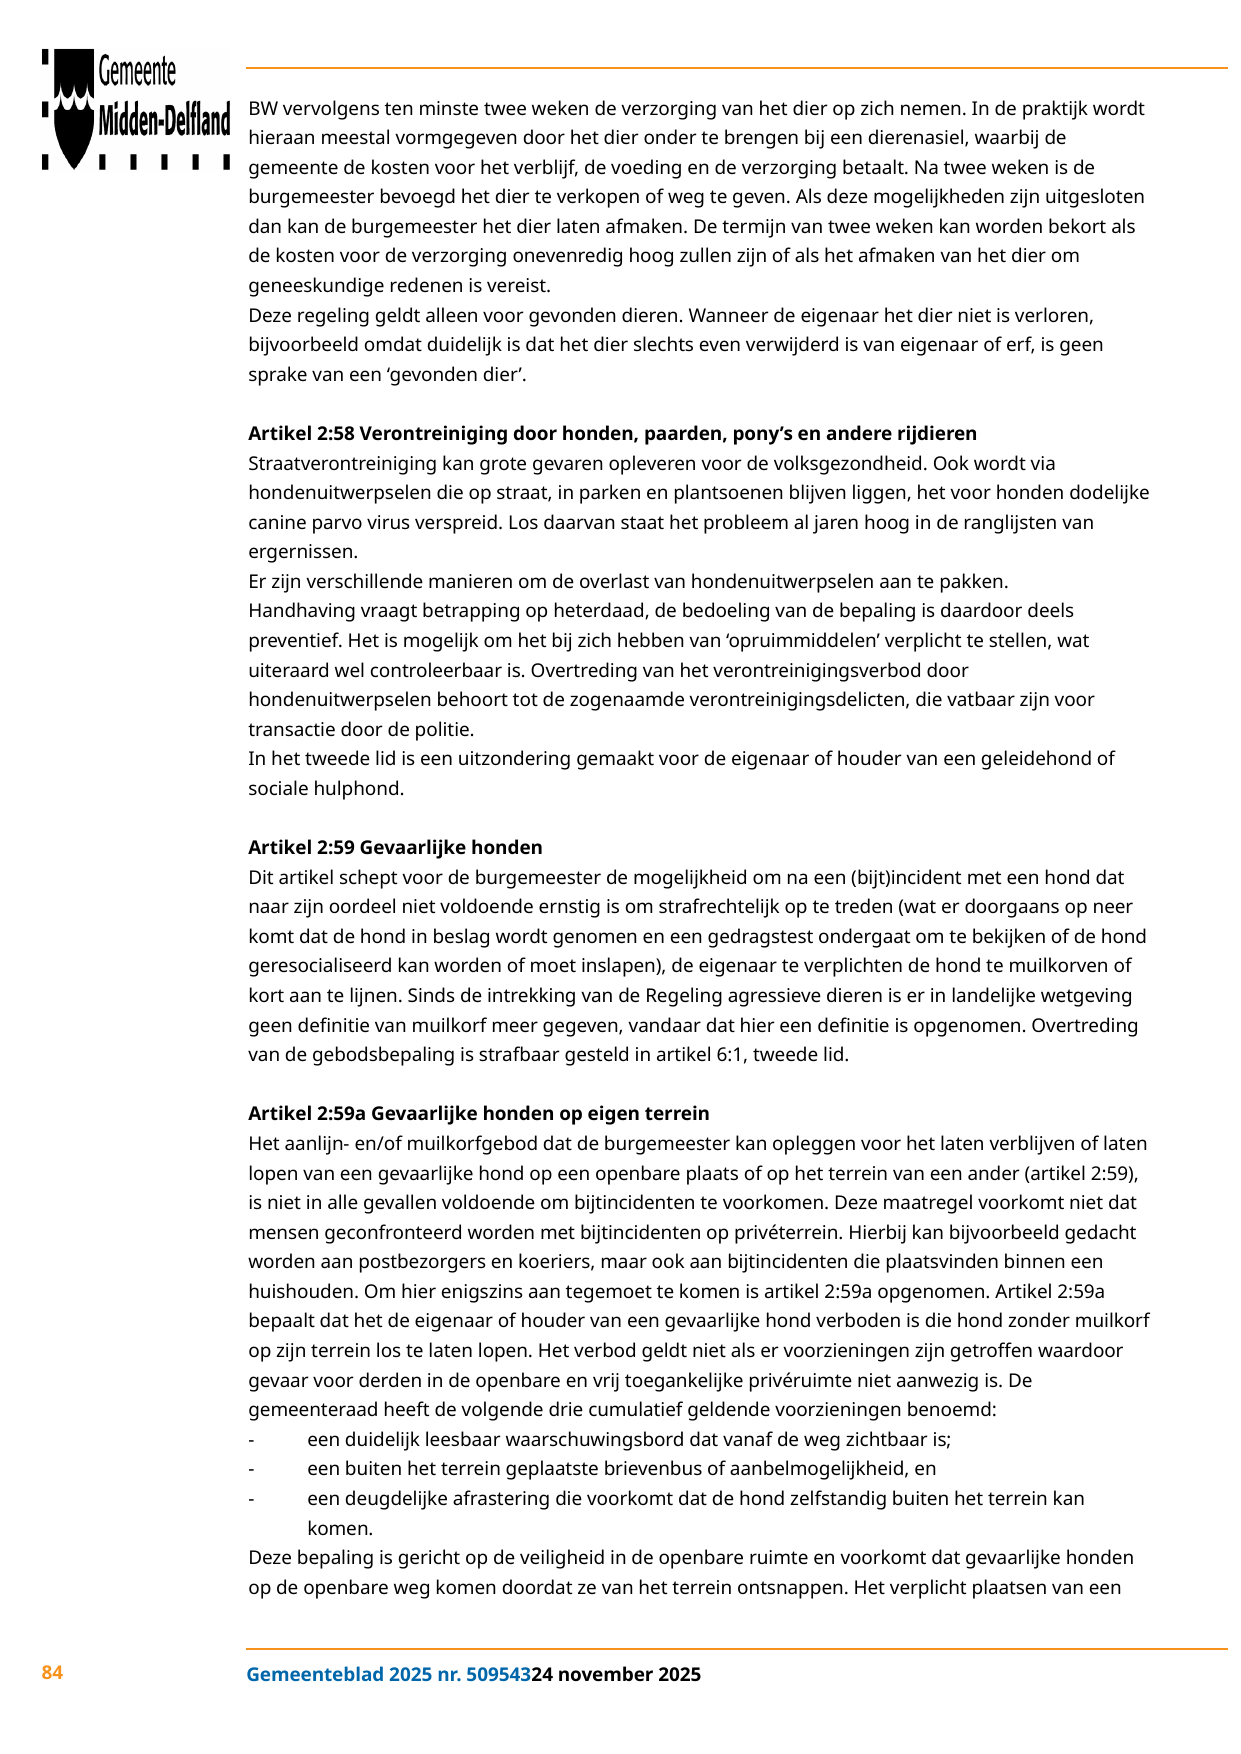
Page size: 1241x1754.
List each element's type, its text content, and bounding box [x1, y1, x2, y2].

text Deze regeling geldt alleen voor gevonden dieren. Wanneer de eigenaar het dier niet is verloren, bijvoorbeeld omdat duidelijk is dat het dier slechts even verwijderd is van eigenaar of erf, is geen sprake van een ‘gevonden dier’. [248, 302, 1152, 387]
text Het aanlijn- en/of muilkorfgebod dat de burgemeester kan opleggen voor het laten verblijven of laten lopen van een gevaarlijke hond op een openbare plaats of op het terrein van een ander (artikel 2:59), is niet in alle gevallen voldoende om bijtincidenten te voorkomen. Deze maatregel voorkomt niet dat mensen geconfronteerd worden met bijtincidenten op privéterrein. Hierbij kan bijvoorbeeld gedacht worden aan postbezorgers en koeriers, maar ook aan bijtincidenten die plaatsvinden binnen een huishouden. Om hier enigszins aan tegemoet te komen is artikel 2:59a opgenomen. Artikel 2:59a bepaalt dat het de eigenaar of houder van een gevaarlijke hond verboden is die hond zonder muilkorf op zijn terrein los te laten lopen. Het verbod geldt niet als er voorzieningen zijn getroffen waardoor gevaar voor derden in de openbare en vrij toegankelijke privéruimte niet aanwezig is. De gemeenteraad heeft de volgende drie cumulatief geldende voorzieningen benoemd: [248, 1130, 1152, 1422]
text Artikel 2:58 Verontreiniging door honden, paarden, pony’s en andere rijdieren [248, 420, 1152, 446]
text Artikel 2:59 Gevaarlijke honden [248, 834, 1152, 860]
picture [41, 47, 231, 172]
text Straatverontreiniging kan grote gevaren opleveren voor de volksgezondheid. Ook wordt via hondenuitwerpselen die op straat, in parken en plantsoenen blijven liggen, het voor honden dodelijke canine parvo virus verspreid. Los daarvan staat het probleem al jaren hoog in de ranglijsten van ergernissen. [248, 450, 1152, 564]
text Deze bepaling is gericht op de veiligheid in de openbare ruimte en voorkomt dat gevaarlijke honden op de openbare weg komen doordat ze van het terrein ontsnappen. Het verplicht plaatsen van een [248, 1544, 1152, 1600]
text Dit artikel schept voor de burgemeester de mogelijkheid om na een (bijt)incident met een hond dat naar zijn oordeel niet voldoende ernstig is om strafrechtelijk op te treden (wat er doorgaans op neer komt dat de hond in beslag wordt genomen en een gedragstest ondergaat om te bekijken of de hond geresocialiseerd kan worden of moet inslapen), de eigenaar te verplichten de hond te muilkorven of kort aan te lijnen. Sinds de intrekking van de Regeling agressieve dieren is er in landelijke wetgeving geen definitie van muilkorf meer gegeven, vandaar dat hier een definitie is opgenomen. Overtreding van de gebodsbepaling is strafbaar gesteld in artikel 6:1, tweede lid. [248, 864, 1152, 1067]
text BW vervolgens ten minste twee weken de verzorging van het dier op zich nemen. In de praktijk wordt hieraan meestal vormgegeven door het dier onder te brengen bij een dierenasiel, waarbij de gemeente de kosten voor het verblijf, de voeding en de verzorging betaalt. Na twee weken is de burgemeester bevoegd het dier te verkopen of weg te geven. Als deze mogelijkheden zijn uitgesloten dan kan de burgemeester het dier laten afmaken. De termijn van twee weken kan worden bekort als de kosten voor de verzorging onevenredig hoog zullen zijn of als het afmaken van het dier om geneeskundige redenen is vereist. [248, 95, 1152, 298]
text In het tweede lid is een uitzondering gemaakt voor de eigenaar of houder van een geleidehond of sociale hulphond. [248, 746, 1152, 801]
list een buiten het terrein geplaatste brievenbus of aanbelmogelijkheid, en [248, 1456, 1152, 1481]
text Handhaving vraagt betrapping op heterdaad, de bedoeling van de bepaling is daardoor deels preventief. Het is mogelijk om het bij zich hebben van ‘opruimmiddelen’ verplicht te stellen, wat uiteraard wel controleerbaar is. Overtreding van het verontreinigingsverbod door hondenuitwerpselen behoort tot de zogenaamde verontreinigingsdelicten, die vatbaar zijn voor transactie door de politie. [248, 598, 1152, 742]
list een deugdelijke afrastering die voorkomt dat de hond zelfstandig buiten het terrein kan komen. [248, 1485, 1152, 1541]
list een duidelijk leesbaar waarschuwingsbord dat vanaf de weg zichtbaar is; [248, 1426, 1152, 1452]
text Er zijn verschillende manieren om de overlast van hondenuitwerpselen aan te pakken. [248, 568, 1152, 594]
text Artikel 2:59a Gevaarlijke honden op eigen terrein [248, 1101, 1152, 1126]
